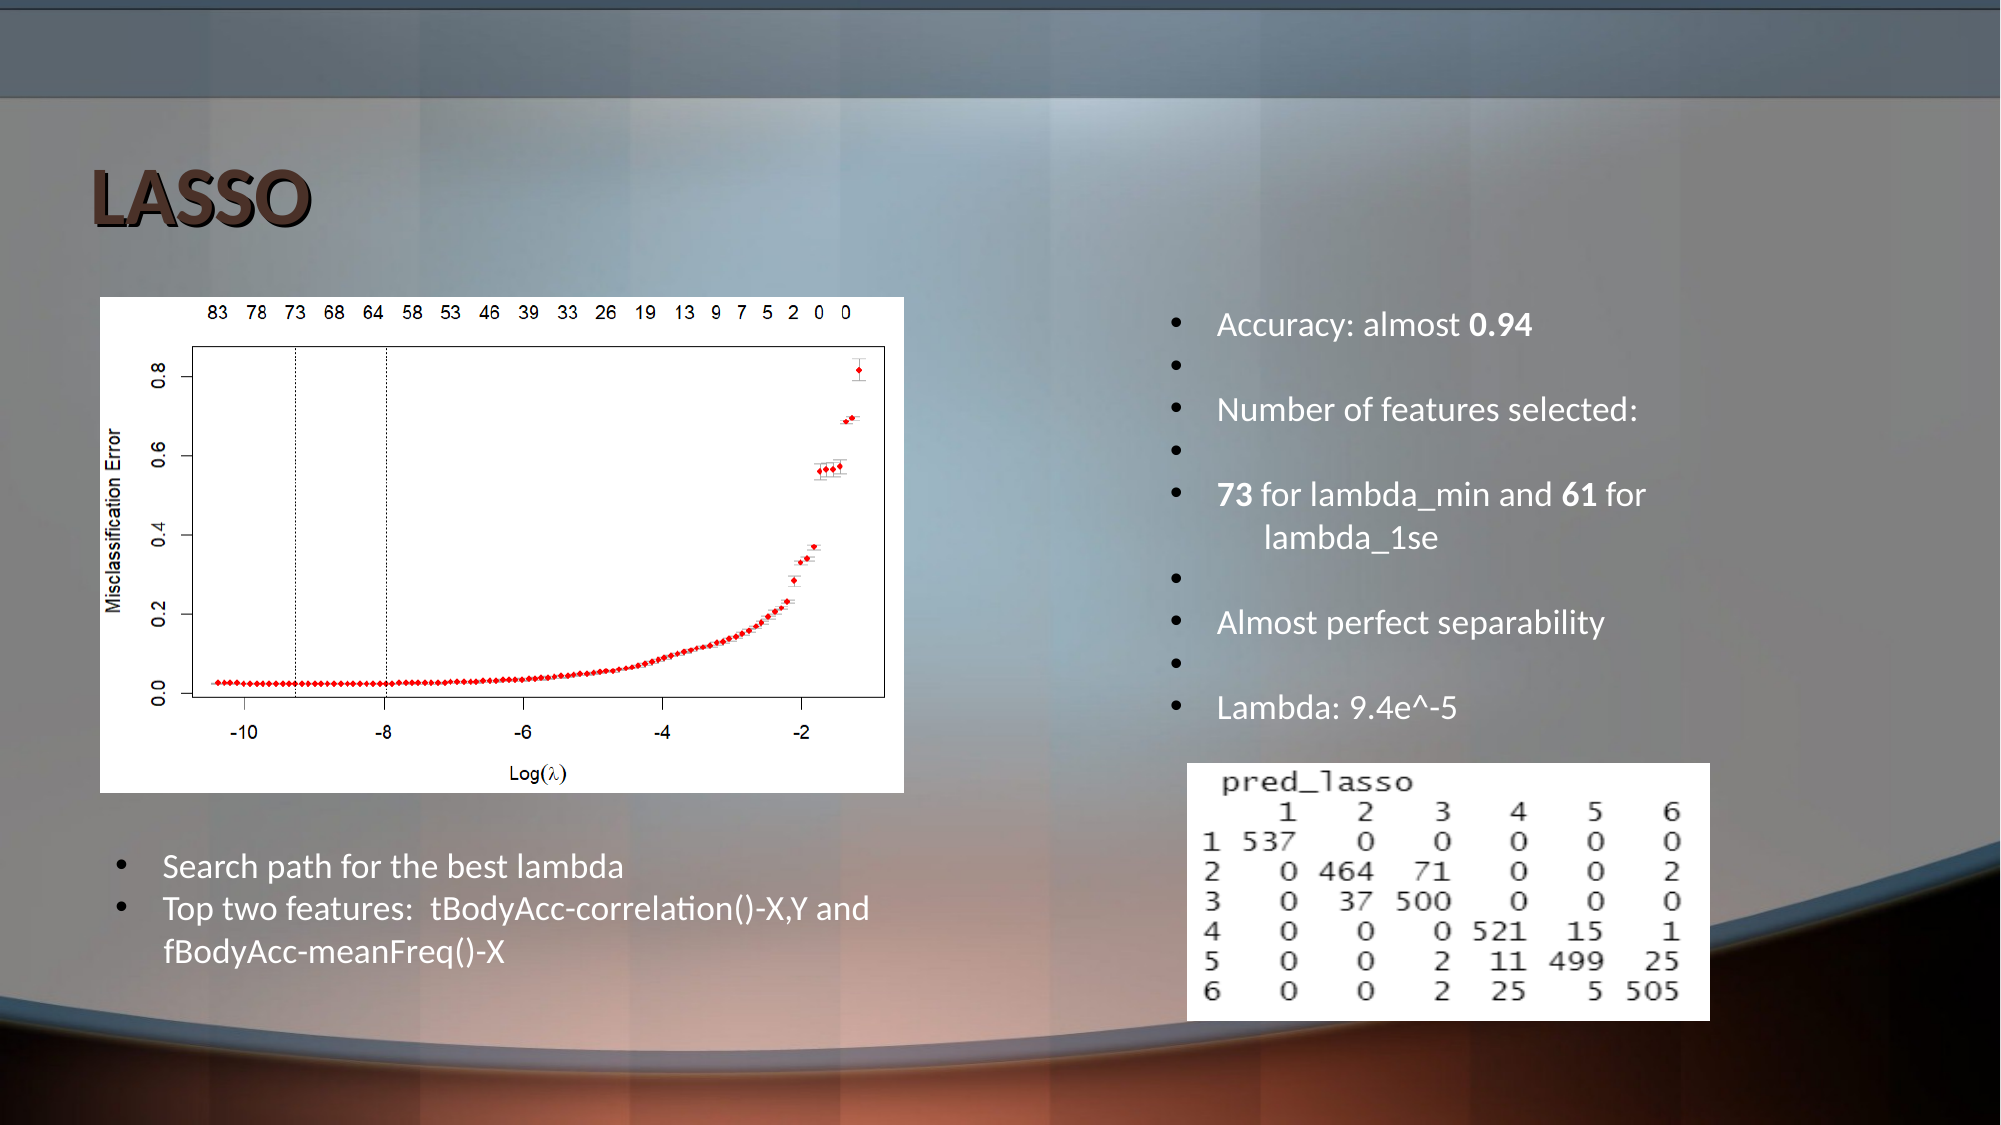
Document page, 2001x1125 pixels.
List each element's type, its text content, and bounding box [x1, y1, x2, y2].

text_box Search path for the best lambda Top two features: tBodyAcc-correlation()-X,Y and fBodyAcc-meanFreq()-X [100, 835, 904, 980]
text_box Accuracy: almost 0.94 Number of features selected: 73 for lambda_min and 61 for lambda_1se Almost perfect separability Lambda: 9.4e^-5 [1155, 293, 1781, 739]
title LASSO [75, 104, 1732, 294]
picture [1187, 763, 1710, 1021]
picture [100, 297, 904, 793]
